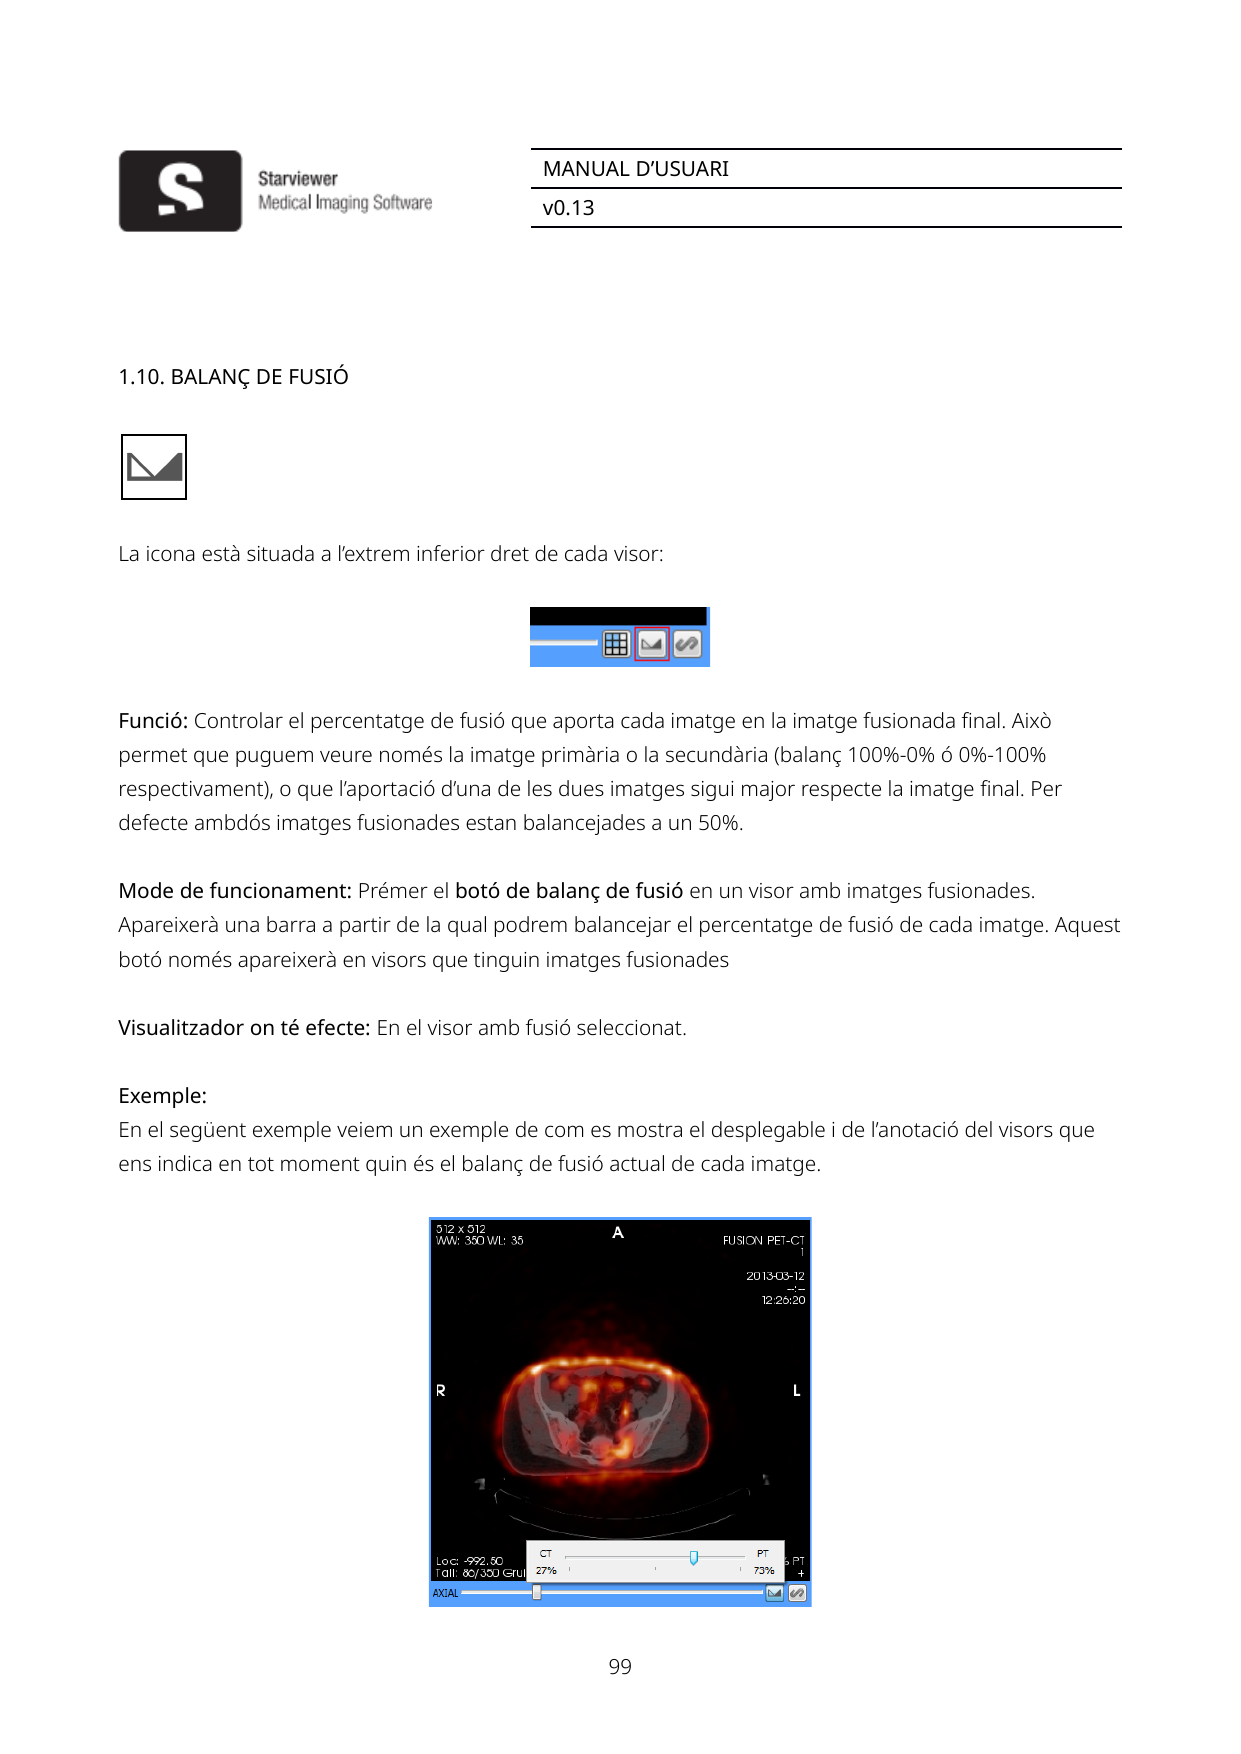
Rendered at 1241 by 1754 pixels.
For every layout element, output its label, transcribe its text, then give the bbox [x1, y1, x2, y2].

picture [428, 1217, 812, 1607]
text Exemple: [118, 1081, 1122, 1109]
picture [530, 607, 711, 667]
text Funció: Controlar el percentatge de fusió que aporta cada imatge en la imatge fusionada final. Això permet que puguem veure només la imatge primària o la secundària (balanç 100%-0% ó 0%-100% respectivament), o que l’aportació d’una de les dues imatges sigui major respecte la imatge final. Per defecte ambdós imatges fusionades estan balancejades a un 50%. [118, 706, 1122, 837]
subtitle Balanç de fusió [118, 362, 1122, 391]
text En el següent exemple veiem un exemple de com es mostra el desplegable i de l’anotació del visors que ens indica en tot moment quin és el balanç de fusió actual de cada imatge. [118, 1115, 1122, 1177]
text La icona està situada a l’extrem inferior dret de cada visor: [118, 539, 1122, 568]
text Mode de funcionament: Prémer el botó de balanç de fusió en un visor amb imatges fusionades. Apareixerà una barra a partir de la qual podrem balancejar el percentatge de fusió de cada imatge. Aquest botó només apareixerà en visors que tinguin imatges fusionades [118, 877, 1122, 973]
text Visualitzador on té efecte: En el visor amb fusió seleccionat. [118, 1013, 1122, 1041]
picture [123, 436, 185, 498]
